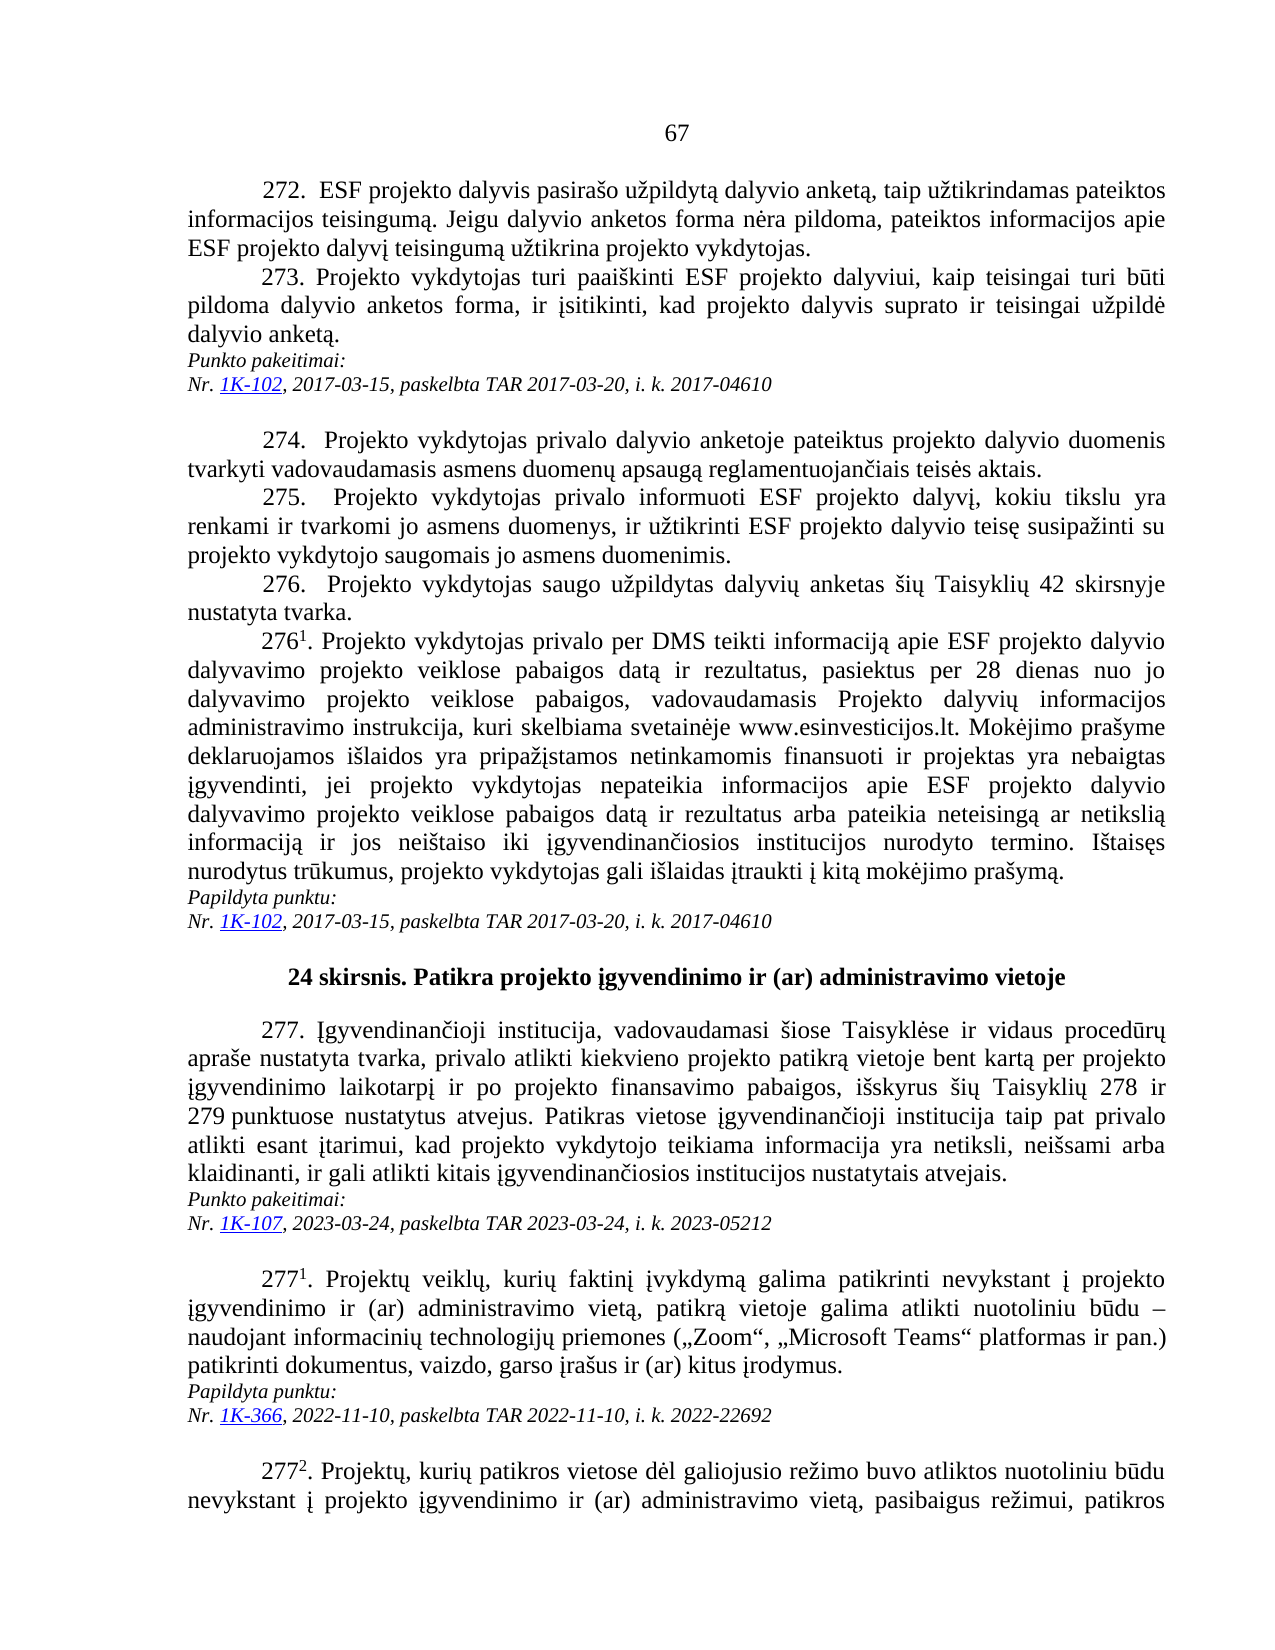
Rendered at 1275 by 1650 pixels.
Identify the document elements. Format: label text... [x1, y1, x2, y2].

text 272. ESF projekto dalyvis pasirašo užpildytą dalyvio anketą, taip užtikrindamas pateiktos informacijos teisingumą. Jeigu dalyvio anketos forma nėra pildoma, pateiktos informacijos apie ESF projekto dalyvį teisingumą užtikrina projekto vykdytojas. [187, 176, 1167, 262]
text Nr. 1K-366, 2022-11-10, paskelbta TAR 2022-11-10, i. k. 2022-22692 [187, 1403, 1167, 1427]
text 2772. Projektų, kurių patikros vietose dėl galiojusio režimo buvo atliktos nuotoliniu būdu nevykstant į projekto įgyvendinimo ir (ar) administravimo vietą, pasibaigus režimui, patikros [187, 1456, 1167, 1513]
text 2761. Projekto vykdytojas privalo per DMS teikti informaciją apie ESF projekto dalyvio dalyvavimo projekto veiklose pabaigos datą ir rezultatus, pasiektus per 28 dienas nuo jo dalyvavimo projekto veiklose pabaigos, vadovaudamasis Projekto dalyvių informacijos administravimo instrukcija, kuri skelbiama svetainėje www.esinvesticijos.lt. Mokėjimo prašyme deklaruojamos išlaidos yra pripažįstamos netinkamomis finansuoti ir projektas yra nebaigtas įgyvendinti, jei projekto vykdytojas nepateikia informacijos apie ESF projekto dalyvio dalyvavimo projekto veiklose pabaigos datą ir rezultatus arba pateikia neteisingą ar netikslią informaciją ir jos neištaiso iki įgyvendinančiosios institucijos nurodyto termino. Ištaisęs nurodytus trūkumus, projekto vykdytojas gali išlaidas įtraukti į kitą mokėjimo prašymą. [187, 626, 1167, 885]
text 277. Įgyvendinančioji institucija, vadovaudamasi šiose Taisyklėse ir vidaus procedūrų apraše nustatyta tvarka, privalo atlikti kiekvieno projekto patikrą vietoje bent kartą per projekto įgyvendinimo laikotarpį ir po projekto finansavimo pabaigos, išskyrus šių Taisyklių 278 ir 279 punktuose nustatytus atvejus. Patikras vietose įgyvendinančioji institucija taip pat privalo atlikti esant įtarimui, kad projekto vykdytojo teikiama informacija yra netiksli, neišsami arba klaidinanti, ir gali atlikti kitais įgyvendinančiosios institucijos nustatytais atvejais. [187, 1015, 1167, 1187]
text 275. Projekto vykdytojas privalo informuoti ESF projekto dalyvį, kokiu tikslu yra renkami ir tvarkomi jo asmens duomenys, ir užtikrinti ESF projekto dalyvio teisę susipažinti su projekto vykdytojo saugomais jo asmens duomenimis. [187, 482, 1167, 569]
text Papildyta punktu: [187, 1379, 1167, 1403]
text 274. Projekto vykdytojas privalo dalyvio anketoje pateiktus projekto dalyvio duomenis tvarkyti vadovaudamasis asmens duomenų apsaugą reglamentuojančiais teisės aktais. [187, 425, 1167, 482]
text 273. Projekto vykdytojas turi paaiškinti ESF projekto dalyviui, kaip teisingai turi būti pildoma dalyvio anketos forma, ir įsitikinti, kad projekto dalyvis suprato ir teisingai užpildė dalyvio anketą. [187, 262, 1167, 348]
text Punkto pakeitimai: [187, 1187, 1167, 1211]
text Nr. 1K-107, 2023-03-24, paskelbta TAR 2023-03-24, i. k. 2023-05212 [187, 1211, 1167, 1235]
text Nr. 1K-102, 2017-03-15, paskelbta TAR 2017-03-20, i. k. 2017-04610 [187, 372, 1167, 396]
text 2771. Projektų veiklų, kurių faktinį įvykdymą galima patikrinti nevykstant į projekto įgyvendinimo ir (ar) administravimo vietą, patikrą vietoje galima atlikti nuotoliniu būdu – naudojant informacinių technologijų priemones („Zoom“, „Microsoft Teams“ platformas ir pan.) patikrinti dokumentus, vaizdo, garso įrašus ir (ar) kitus įrodymus. [187, 1264, 1167, 1379]
text Punkto pakeitimai: [187, 348, 1167, 372]
text Papildyta punktu: [187, 885, 1167, 909]
text 276. Projekto vykdytojas saugo užpildytas dalyvių anketas šių Taisyklių 42 skirsnyje nustatyta tvarka. [187, 569, 1167, 626]
text Nr. 1K-102, 2017-03-15, paskelbta TAR 2017-03-20, i. k. 2017-04610 [187, 909, 1167, 933]
subtitle 24 skirsnis. Patikra projekto įgyvendinimo ir (ar) administravimo vietoje [246, 962, 1107, 991]
